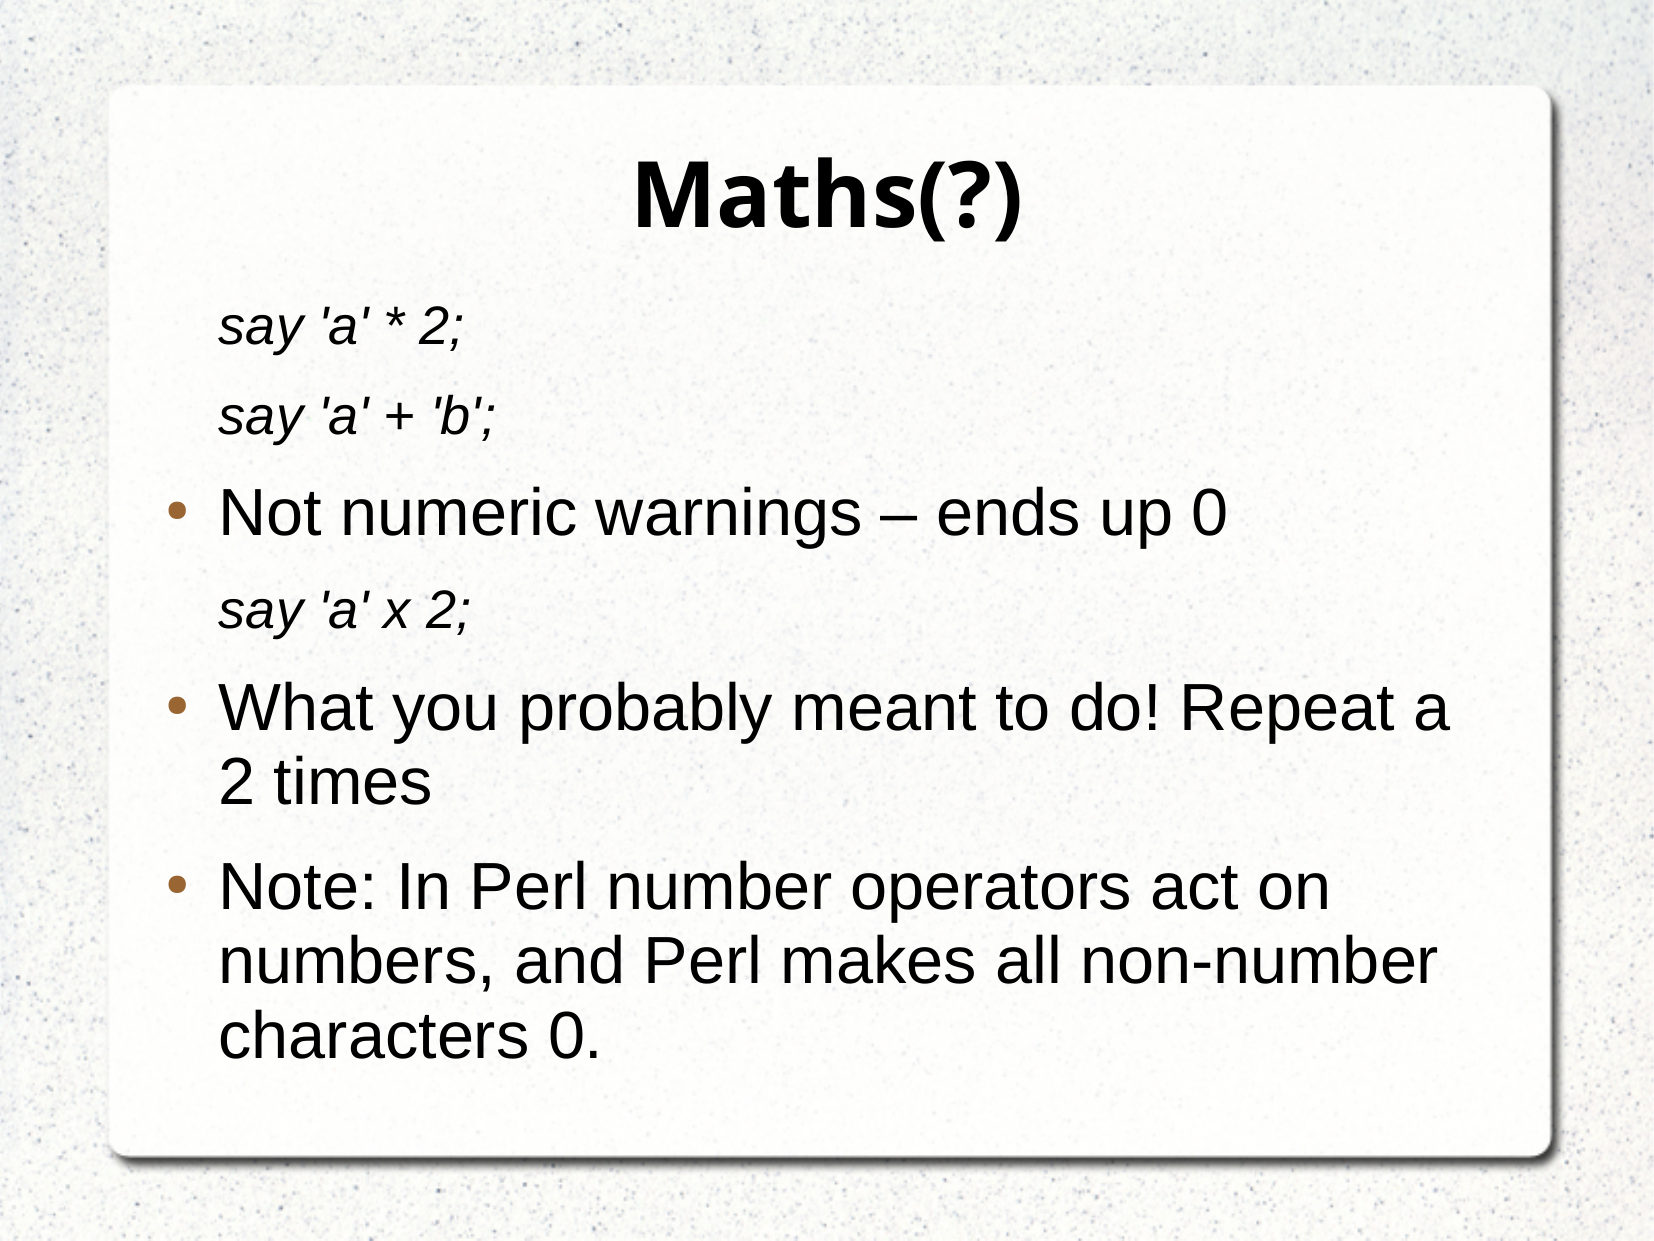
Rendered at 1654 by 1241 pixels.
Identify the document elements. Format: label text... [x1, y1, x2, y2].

list say 'a' * 2; say 'a' + 'b'; Not numeric warnings – ends up 0 say 'a' x 2; What you probably meant to do! Repeat a 2 times Note: In Perl number operators act on numbers, and Perl makes all non-number characters 0. [147, 295, 1506, 1072]
picture [0, 0, 1654, 1241]
title Maths(?) [118, 88, 1536, 296]
